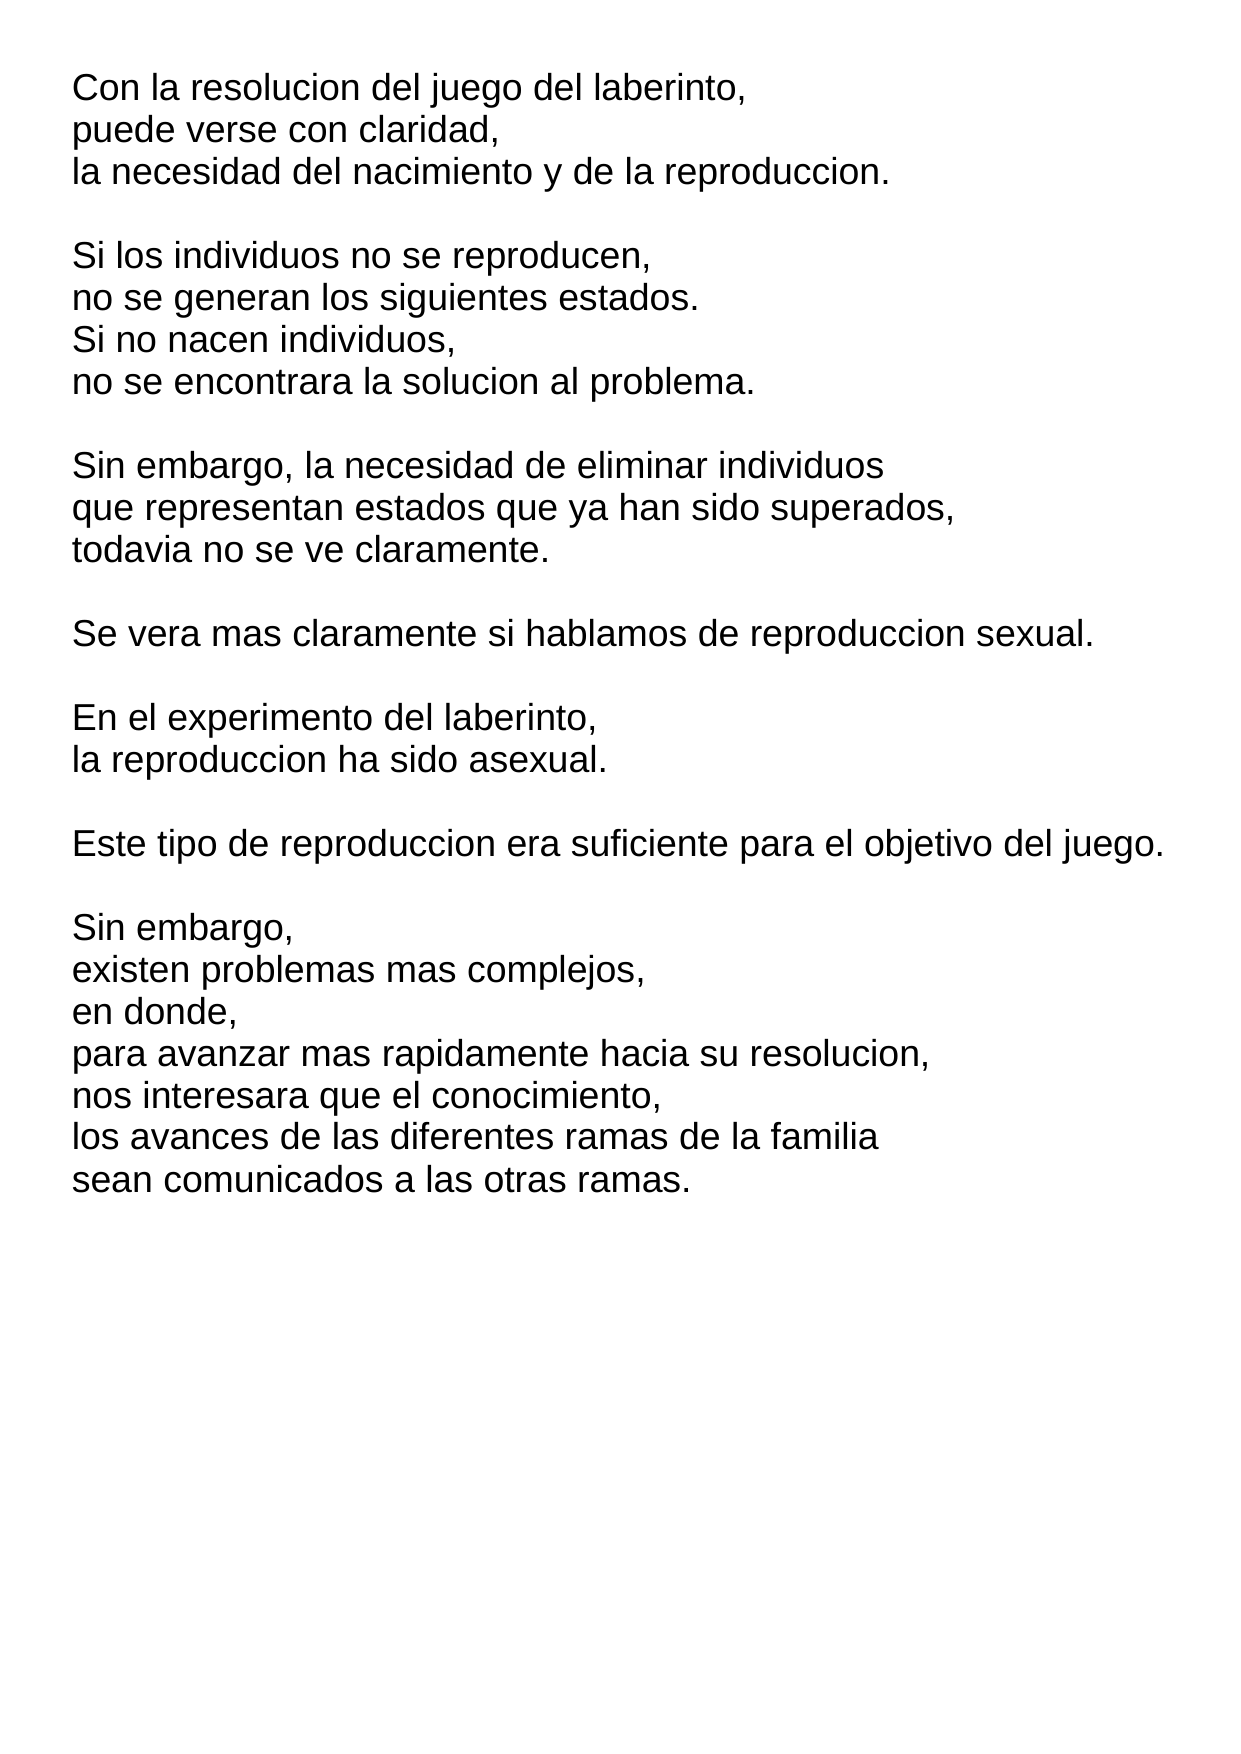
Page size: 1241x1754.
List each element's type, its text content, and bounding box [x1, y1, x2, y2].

text_box Con la resolucion del juego del laberinto, puede verse con claridad, la necesidad del nacimiento y de la reproduccion. Si los individuos no se reproducen, no se generan los siguientes estados. Si no nacen individuos, no se encontrara la solucion al problema. Sin embargo, la necesidad de eliminar individuos que representan estados que ya han sido superados, todavia no se ve claramente. Se vera mas claramente si hablamos de reproduccion sexual. En el experimento del laberinto, la reproduccion ha sido asexual. Este tipo de reproduccion era suficiente para el objetivo del juego. Sin embargo, existen problemas mas complejos, en donde, para avanzar mas rapidamente hacia su resolucion, nos interesara que el conocimiento, los avances de las diferentes ramas de la familia sean comunicados a las otras ramas. [57, 58, 1182, 1586]
